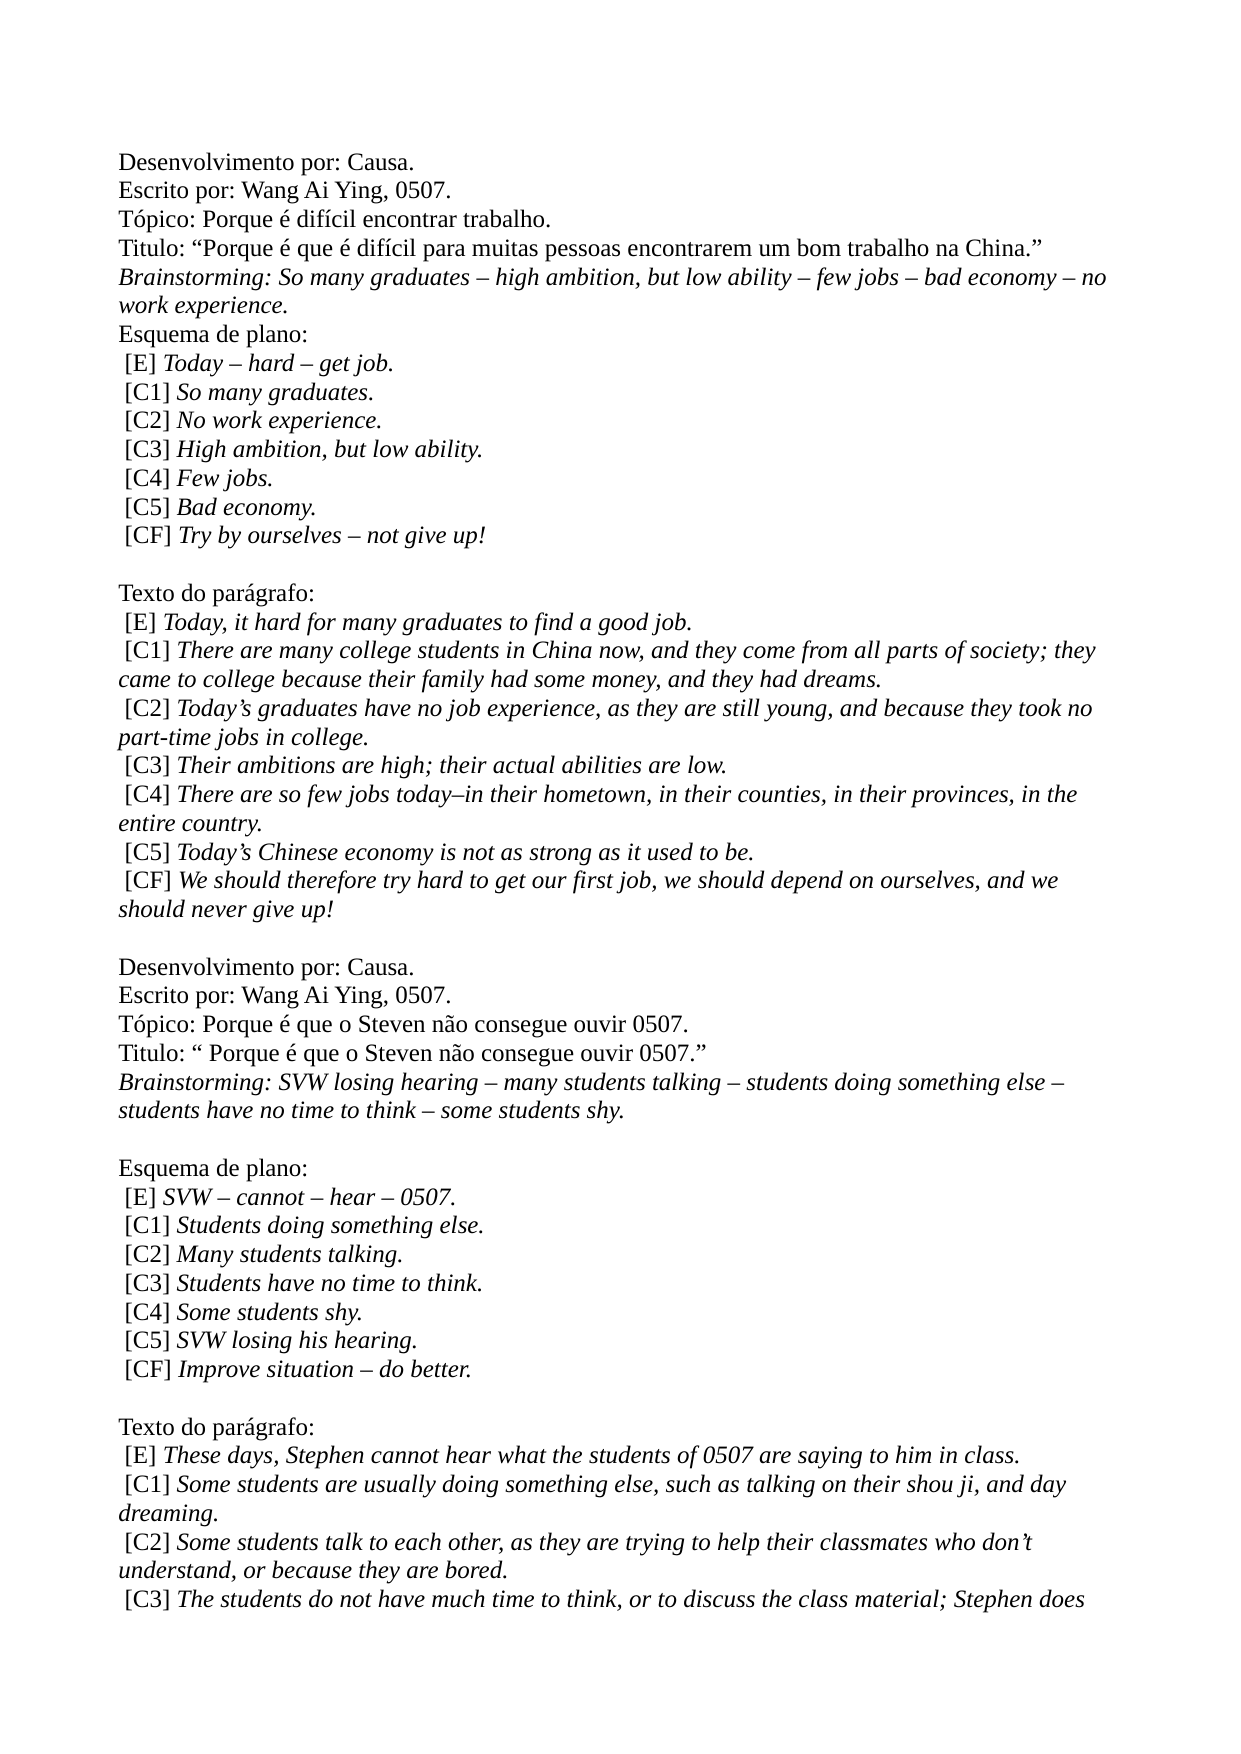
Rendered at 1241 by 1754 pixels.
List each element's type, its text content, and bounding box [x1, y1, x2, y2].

text Texto do parágrafo: [E] Today, it hard for many graduates to find a good job. [C1] There are many college students in China now, and they come from all parts of society; they came to college because their family had some money, and they had dreams. [C2] Today’s graduates have no job experience, as they are still young, and because they took no part-time jobs in college. [C3] Their ambitions are high; their actual abilities are low. [C4] There are so few jobs today–in their hometown, in their counties, in their provinces, in the entire country. [C5] Today’s Chinese economy is not as strong as it used to be. [CF] We should therefore try hard to get our first job, we should depend on ourselves, and we should never give up! Desenvolvimento por: Causa. Escrito por: Wang Ai Ying, 0507. Tópico: Porque é que o Steven não consegue ouvir 0507. Titulo: “ Porque é que o Steven não consegue ouvir 0507.” Brainstorming: SVW losing hearing – many students talking – students doing something else – students have no time to think – some students shy. [118, 578, 1122, 1153]
text Texto do parágrafo: [E] These days, Stephen cannot hear what the students of 0507 are saying to him in class. [C1] Some students are usually doing something else, such as talking on their shou ji, and day dreaming. [C2] Some students talk to each other, as they are trying to help their classmates who don’t understand, or because they are bored. [C3] The students do not have much time to think, or to discuss the class material; Stephen does [118, 1412, 1122, 1613]
text Desenvolvimento por: Causa. Escrito por: Wang Ai Ying, 0507. Tópico: Porque é difícil encontrar trabalho. Titulo: “Porque é que é difícil para muitas pessoas encontrarem um bom trabalho na China.” Brainstorming: So many graduates – high ambition, but low ability – few jobs – bad economy – no work experience. Esquema de plano: [E] Today – hard – get job. [C1] So many graduates. [C2] No work experience. [C3] High ambition, but low ability. [C4] Few jobs. [C5] Bad economy. [CF] Try by ourselves – not give up! [118, 118, 1122, 578]
text Esquema de plano: [E] SVW – cannot – hear – 0507. [C1] Students doing something else. [C2] Many students talking. [C3] Students have no time to think. [C4] Some students shy. [C5] SVW losing his hearing. [CF] Improve situation – do better. [118, 1153, 1122, 1412]
